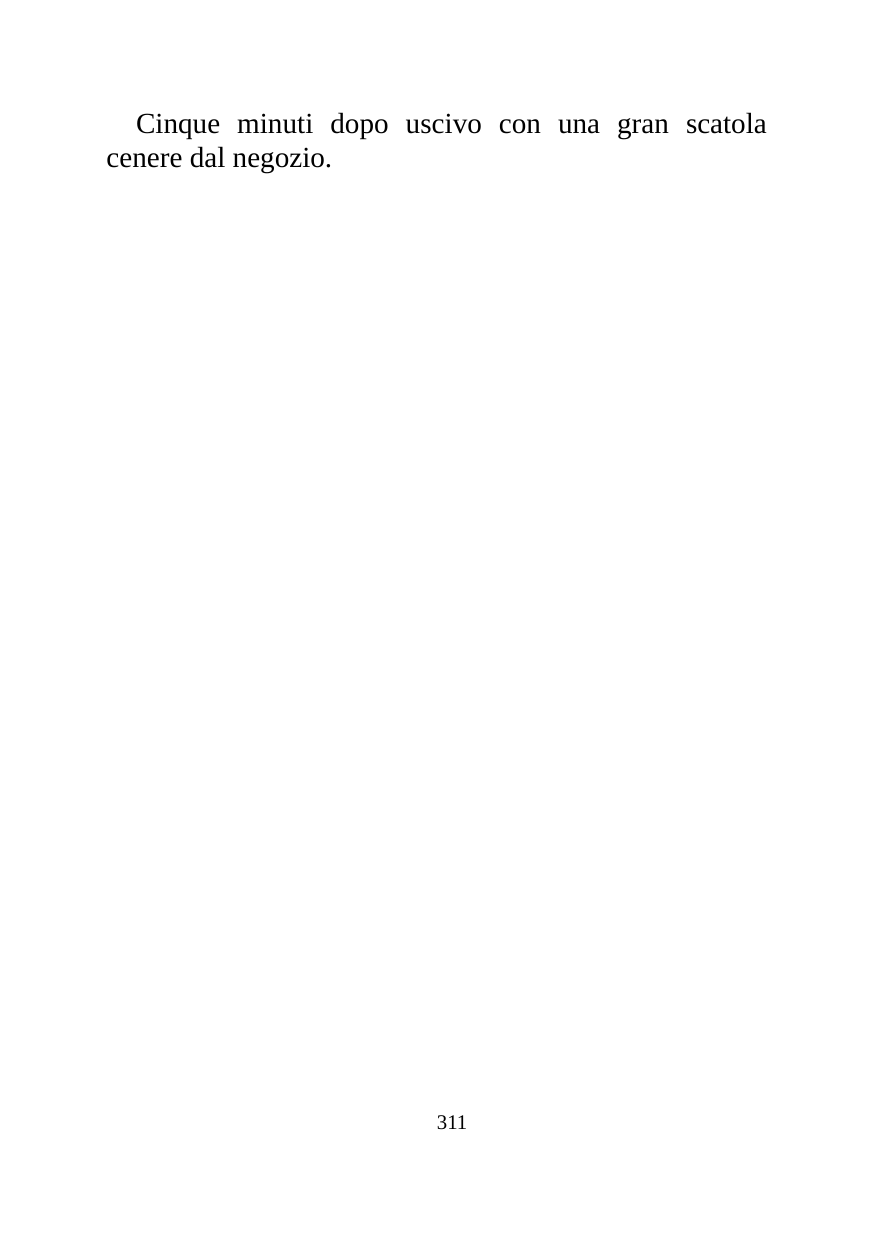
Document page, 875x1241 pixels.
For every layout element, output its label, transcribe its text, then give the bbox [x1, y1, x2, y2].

text Cinque minuti dopo uscivo con una gran scatola cenere dal negozio. [106, 106, 768, 173]
